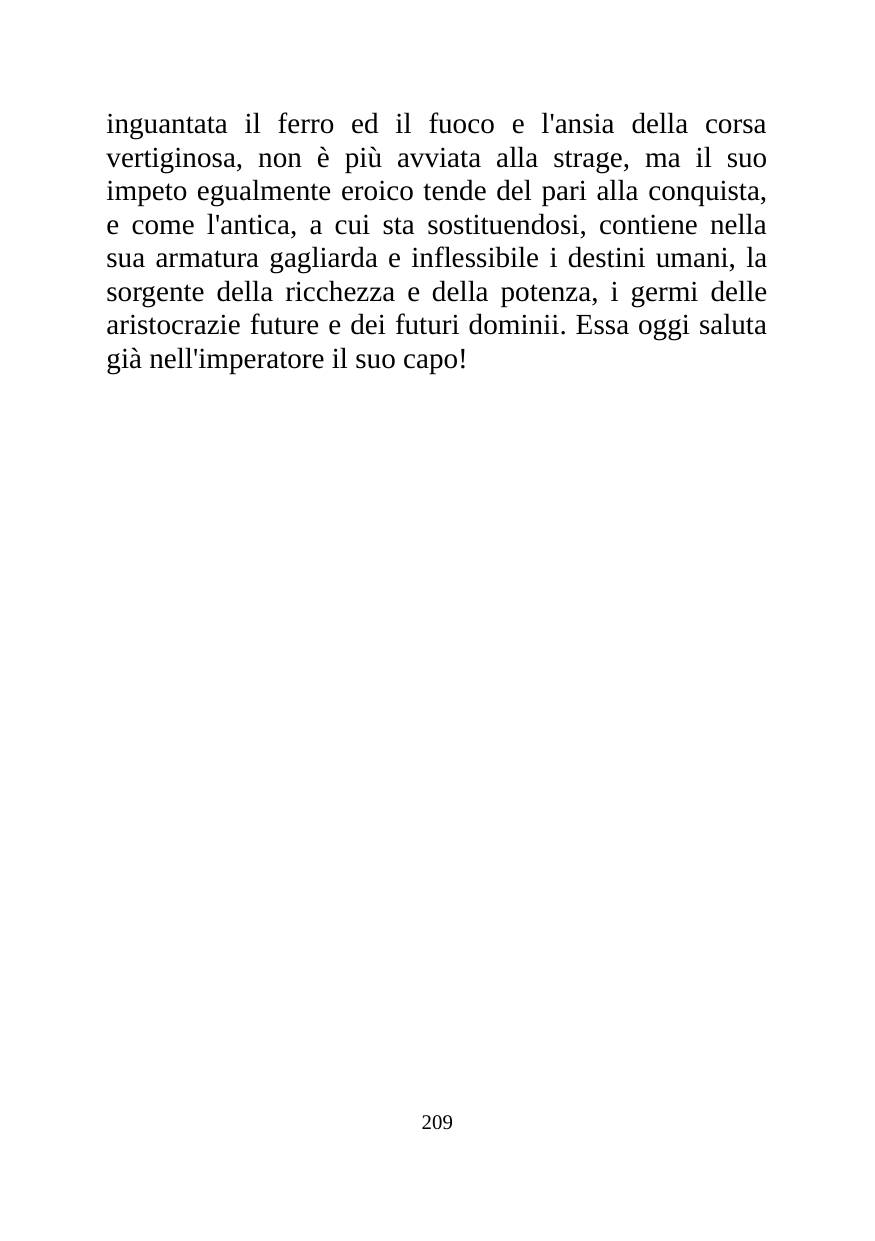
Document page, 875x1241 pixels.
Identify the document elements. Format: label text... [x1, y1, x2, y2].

text inguantata il ferro ed il fuoco e l'ansia della corsa vertiginosa, non è più avviata alla strage, ma il suo impeto egualmente eroico tende del pari alla conquista, e come l'antica, a cui sta sostituendosi, contiene nella sua armatura gagliarda e inflessibile i destini umani, la sorgente della ricchezza e della potenza, i germi delle aristocrazie future e dei futuri dominii. Essa oggi saluta già nell'imperatore il suo capo! [106, 106, 768, 374]
